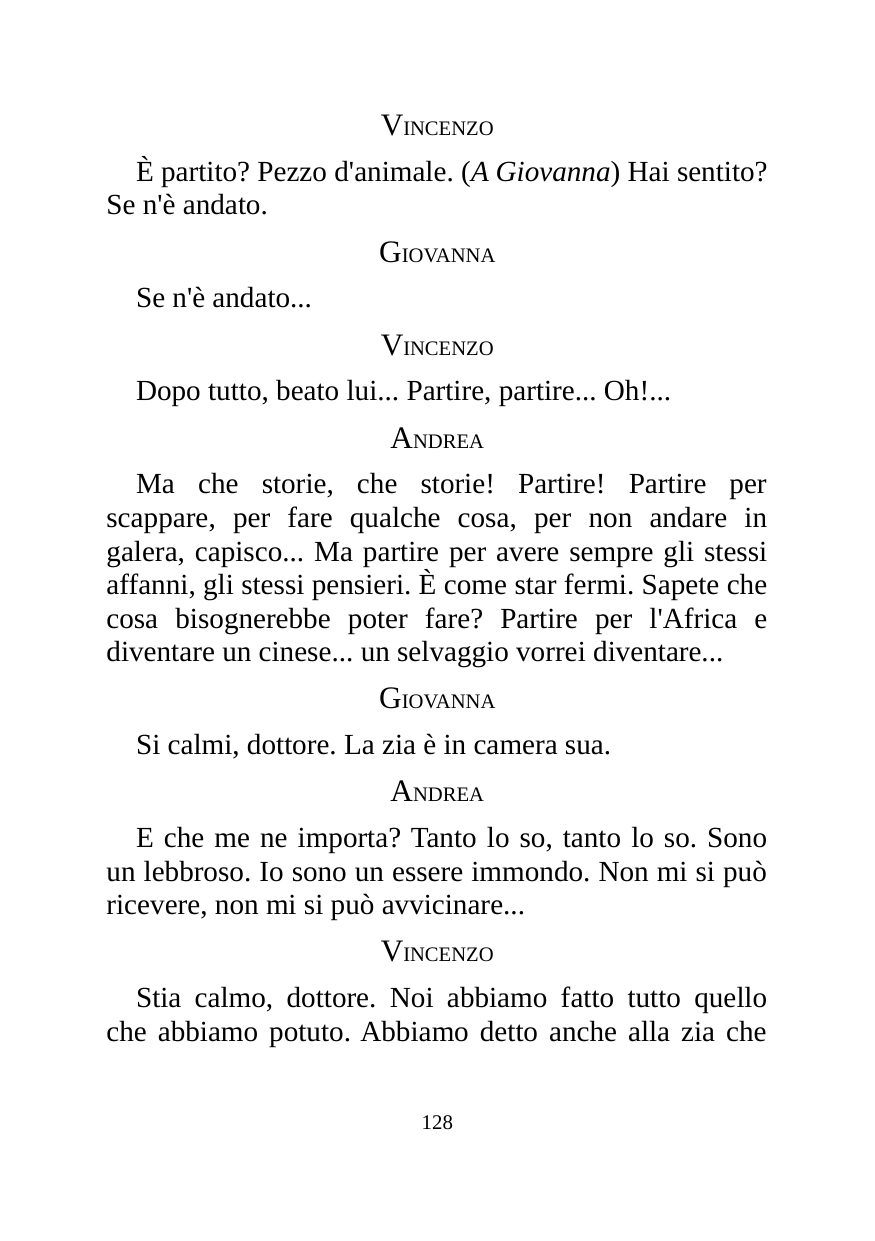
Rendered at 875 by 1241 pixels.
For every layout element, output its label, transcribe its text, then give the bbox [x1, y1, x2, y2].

text È partito? Pezzo d'animale. (A Giovanna) Hai sentito? Se n'è andato. [106, 154, 768, 221]
text Ma che storie, che storie! Partire! Partire per scappare, per fare qualche cosa, per non andare in galera, capisco... Ma partire per avere sempre gli stessi affanni, gli stessi pensieri. È come star fermi. Sapete che cosa bisognerebbe poter fare? Partire per l'Africa e diventare un cinese... un selvaggio vorrei diventare... [106, 467, 768, 668]
text Vincenzo [106, 326, 768, 362]
text Giovanna [106, 679, 768, 716]
text Stia calmo, dottore. Noi abbiamo fatto tutto quello che abbiamo potuto. Abbiamo detto anche alla zia che [106, 980, 768, 1047]
text Vincenzo [106, 106, 768, 142]
text Si calmi, dottore. La zia è in camera sua. [106, 727, 768, 761]
text Andrea [106, 419, 768, 455]
text Giovanna [106, 233, 768, 269]
text E che me ne importa? Tanto lo so, tanto lo so. Sono un lebbroso. Io sono un essere immondo. Non mi si può ricevere, non mi si può avvicinare... [106, 820, 768, 921]
text Se n'è andato... [106, 281, 768, 314]
text Andrea [106, 773, 768, 808]
text Vincenzo [106, 933, 768, 969]
text Dopo tutto, beato lui... Partire, partire... Oh!... [106, 373, 768, 407]
